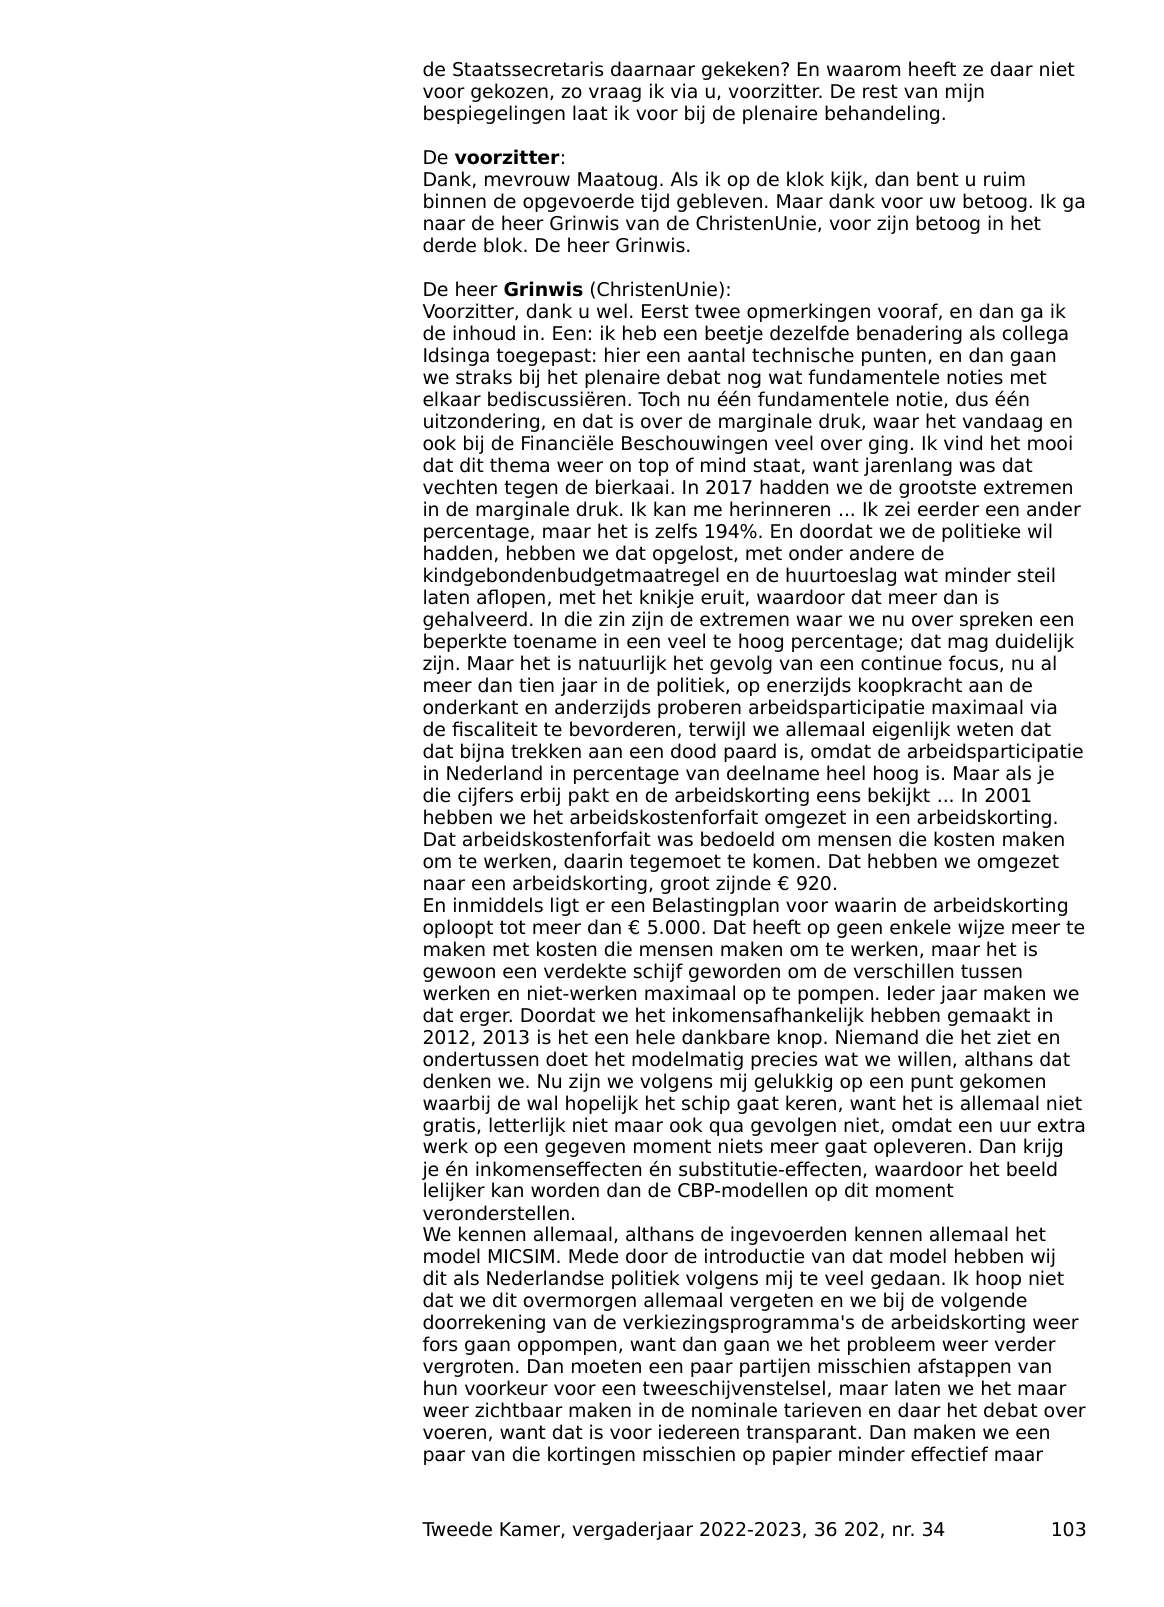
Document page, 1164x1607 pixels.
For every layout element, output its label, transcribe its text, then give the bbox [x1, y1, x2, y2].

text De heer Grinwis (ChristenUnie): [422, 279, 1087, 301]
text de Staatssecretaris daarnaar gekeken? En waarom heeft ze daar niet voor gekozen, zo vraag ik via u, voorzitter. De rest van mijn bespiegelingen laat ik voor bij de plenaire behandeling. [422, 59, 1087, 125]
text We kennen allemaal, althans de ingevoerden kennen allemaal het model MICSIM. Mede door de introductie van dat model hebben wij dit als Nederlandse politiek volgens mij te veel gedaan. Ik hoop niet dat we dit overmorgen allemaal vergeten en we bij de volgende doorrekening van de verkiezingsprogramma's de arbeidskorting weer fors gaan oppompen, want dan gaan we het probleem weer verder vergroten. Dan moeten een paar partijen misschien afstappen van hun voorkeur voor een tweeschijvenstelsel, maar laten we het maar weer zichtbaar maken in de nominale tarieven en daar het debat over voeren, want dat is voor iedereen transparant. Dan maken we een paar van die kortingen misschien op papier minder effectief maar [422, 1224, 1087, 1466]
text Voorzitter, dank u wel. Eerst twee opmerkingen vooraf, en dan ga ik de inhoud in. Een: ik heb een beetje dezelfde benadering als collega Idsinga toegepast: hier een aantal technische punten, en dan gaan we straks bij het plenaire debat nog wat fundamentele noties met elkaar bediscussiëren. Toch nu één fundamentele notie, dus één uitzondering, en dat is over de marginale druk, waar het vandaag en ook bij de Financiële Beschouwingen veel over ging. Ik vind het mooi dat dit thema weer on top of mind staat, want jarenlang was dat vechten tegen de bierkaai. In 2017 hadden we de grootste extremen in de marginale druk. Ik kan me herinneren ... Ik zei eerder een ander percentage, maar het is zelfs 194%. En doordat we de politieke wil hadden, hebben we dat opgelost, met onder andere de kindgebondenbudgetmaatregel en de huurtoeslag wat minder steil laten aflopen, met het knikje eruit, waardoor dat meer dan is gehalveerd. In die zin zijn de extremen waar we nu over spreken een beperkte toename in een veel te hoog percentage; dat mag duidelijk zijn. Maar het is natuurlijk het gevolg van een continue focus, nu al meer dan tien jaar in de politiek, op enerzijds koopkracht aan de onderkant en anderzijds proberen arbeidsparticipatie maximaal via de fiscaliteit te bevorderen, terwijl we allemaal eigenlijk weten dat dat bijna trekken aan een dood paard is, omdat de arbeidsparticipatie in Nederland in percentage van deelname heel hoog is. Maar als je die cijfers erbij pakt en de arbeidskorting eens bekijkt ... In 2001 hebben we het arbeidskostenforfait omgezet in een arbeidskorting. Dat arbeidskostenforfait was bedoeld om mensen die kosten maken om te werken, daarin tegemoet te komen. Dat hebben we omgezet naar een arbeidskorting, groot zijnde € 920. [422, 301, 1087, 895]
text De voorzitter: [422, 147, 1087, 169]
text Dank, mevrouw Maatoug. Als ik op de klok kijk, dan bent u ruim binnen de opgevoerde tijd gebleven. Maar dank voor uw betoog. Ik ga naar de heer Grinwis van de ChristenUnie, voor zijn betoog in het derde blok. De heer Grinwis. [422, 169, 1087, 257]
text En inmiddels ligt er een Belastingplan voor waarin de arbeidskorting oploopt tot meer dan € 5.000. Dat heeft op geen enkele wijze meer te maken met kosten die mensen maken om te werken, maar het is gewoon een verdekte schijf geworden om de verschillen tussen werken en niet-werken maximaal op te pompen. Ieder jaar maken we dat erger. Doordat we het inkomensafhankelijk hebben gemaakt in 2012, 2013 is het een hele dankbare knop. Niemand die het ziet en ondertussen doet het modelmatig precies wat we willen, althans dat denken we. Nu zijn we volgens mij gelukkig op een punt gekomen waarbij de wal hopelijk het schip gaat keren, want het is allemaal niet gratis, letterlijk niet maar ook qua gevolgen niet, omdat een uur extra werk op een gegeven moment niets meer gaat opleveren. Dan krijg je én inkomenseffecten én substitutie-effecten, waardoor het beeld lelijker kan worden dan de CBP-modellen op dit moment veronderstellen. [422, 895, 1087, 1224]
